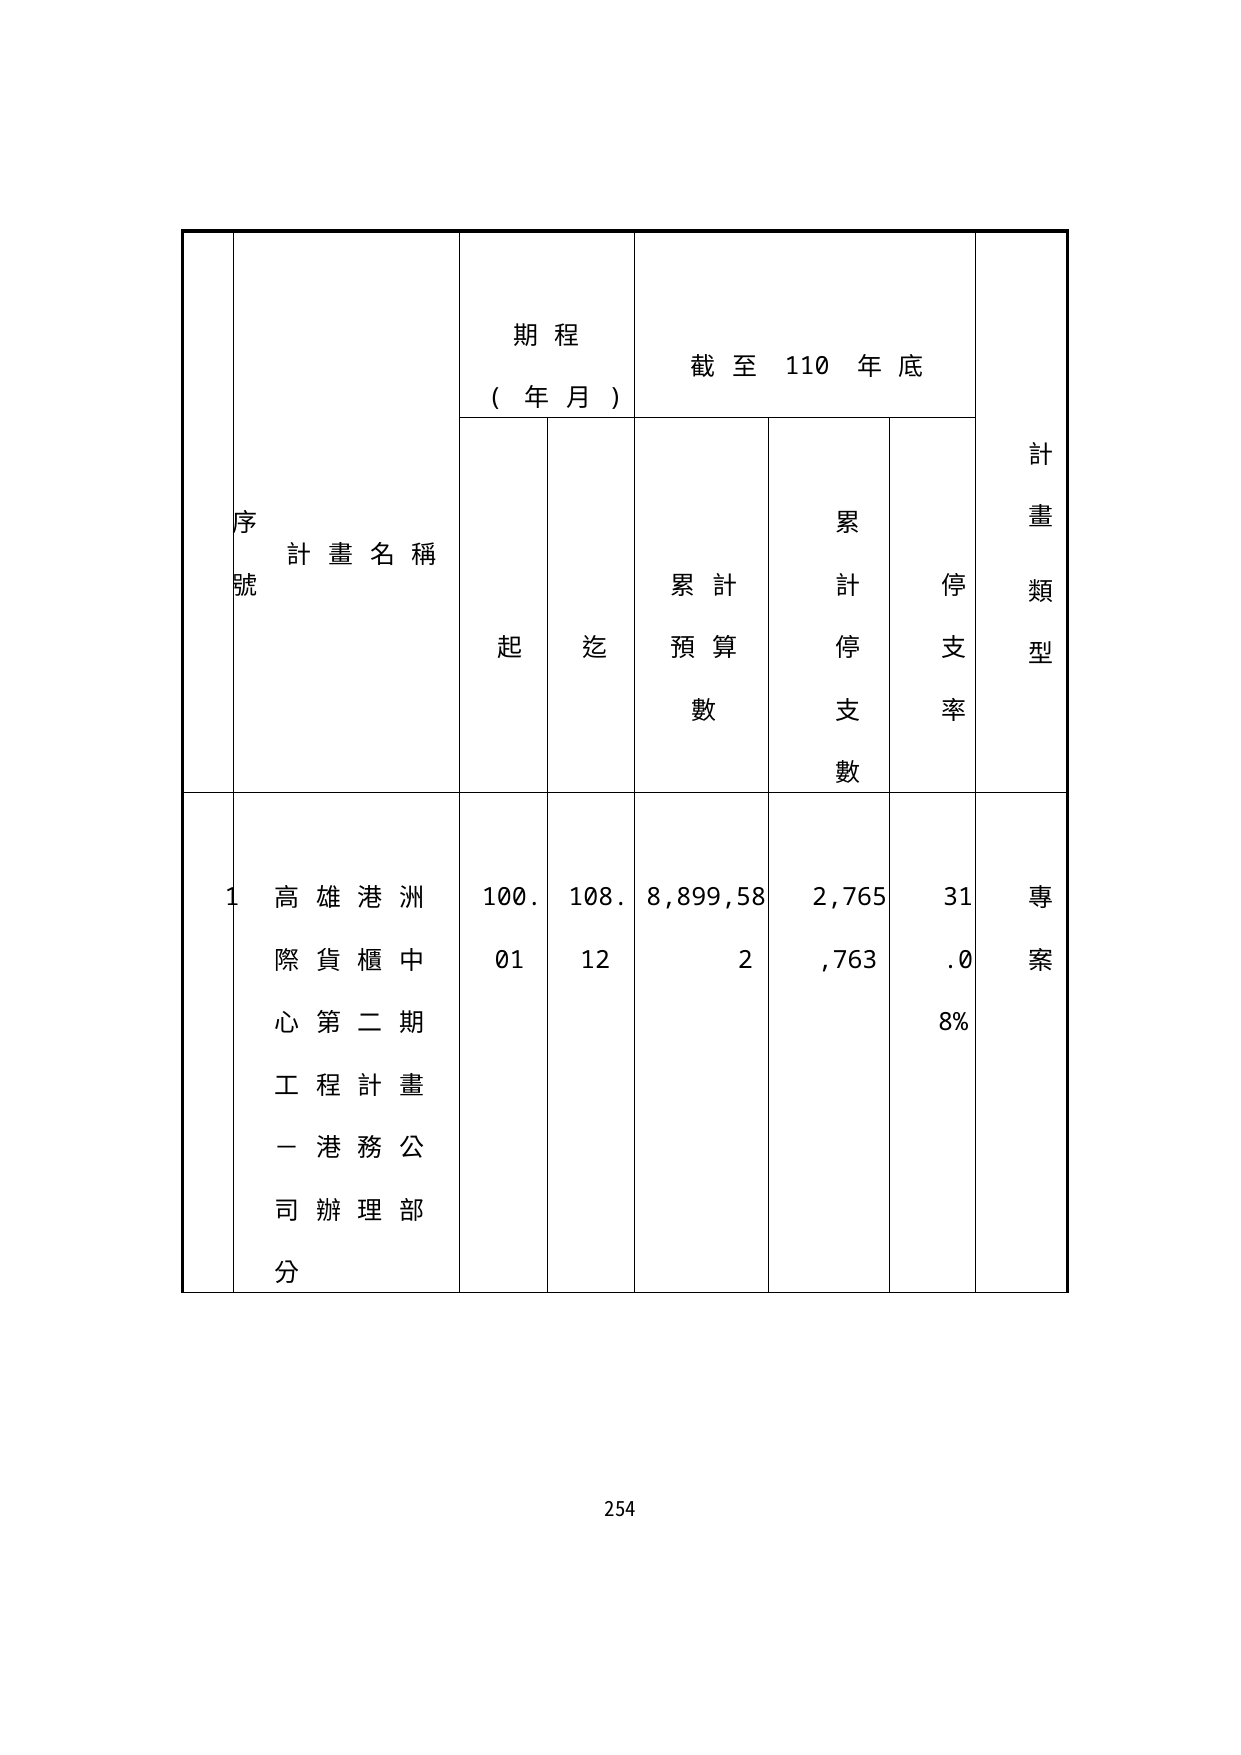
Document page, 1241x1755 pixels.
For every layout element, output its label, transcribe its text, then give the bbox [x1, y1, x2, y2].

table_header 截至110年底 [635, 233, 975, 417]
table_cell 2,765,763 [769, 793, 889, 1292]
table_header 計畫名稱 [234, 233, 459, 792]
table_header 序號 [184, 233, 233, 792]
table_cell 108.12 [548, 793, 634, 1292]
table_header 計畫 類型 [976, 233, 1066, 792]
table_cell 8,899,582 [635, 793, 768, 1292]
table_cell 100.01 [460, 793, 547, 1292]
table_cell 停支率 [890, 418, 975, 792]
table_cell 迄 [548, 418, 634, 792]
table_cell 專案 [976, 793, 1066, 1292]
table_cell 累計 停支數 [769, 418, 889, 792]
table_cell 31.08% [890, 793, 975, 1292]
table_cell 起 [460, 418, 547, 792]
table_cell 1 [184, 793, 233, 1292]
table_cell 高雄港洲際貨櫃中心第二期工程計畫－港務公司辦理部分 [234, 793, 459, 1292]
table_cell 累計預算數 [635, 418, 768, 792]
table_header 期程(年月) [460, 233, 634, 417]
